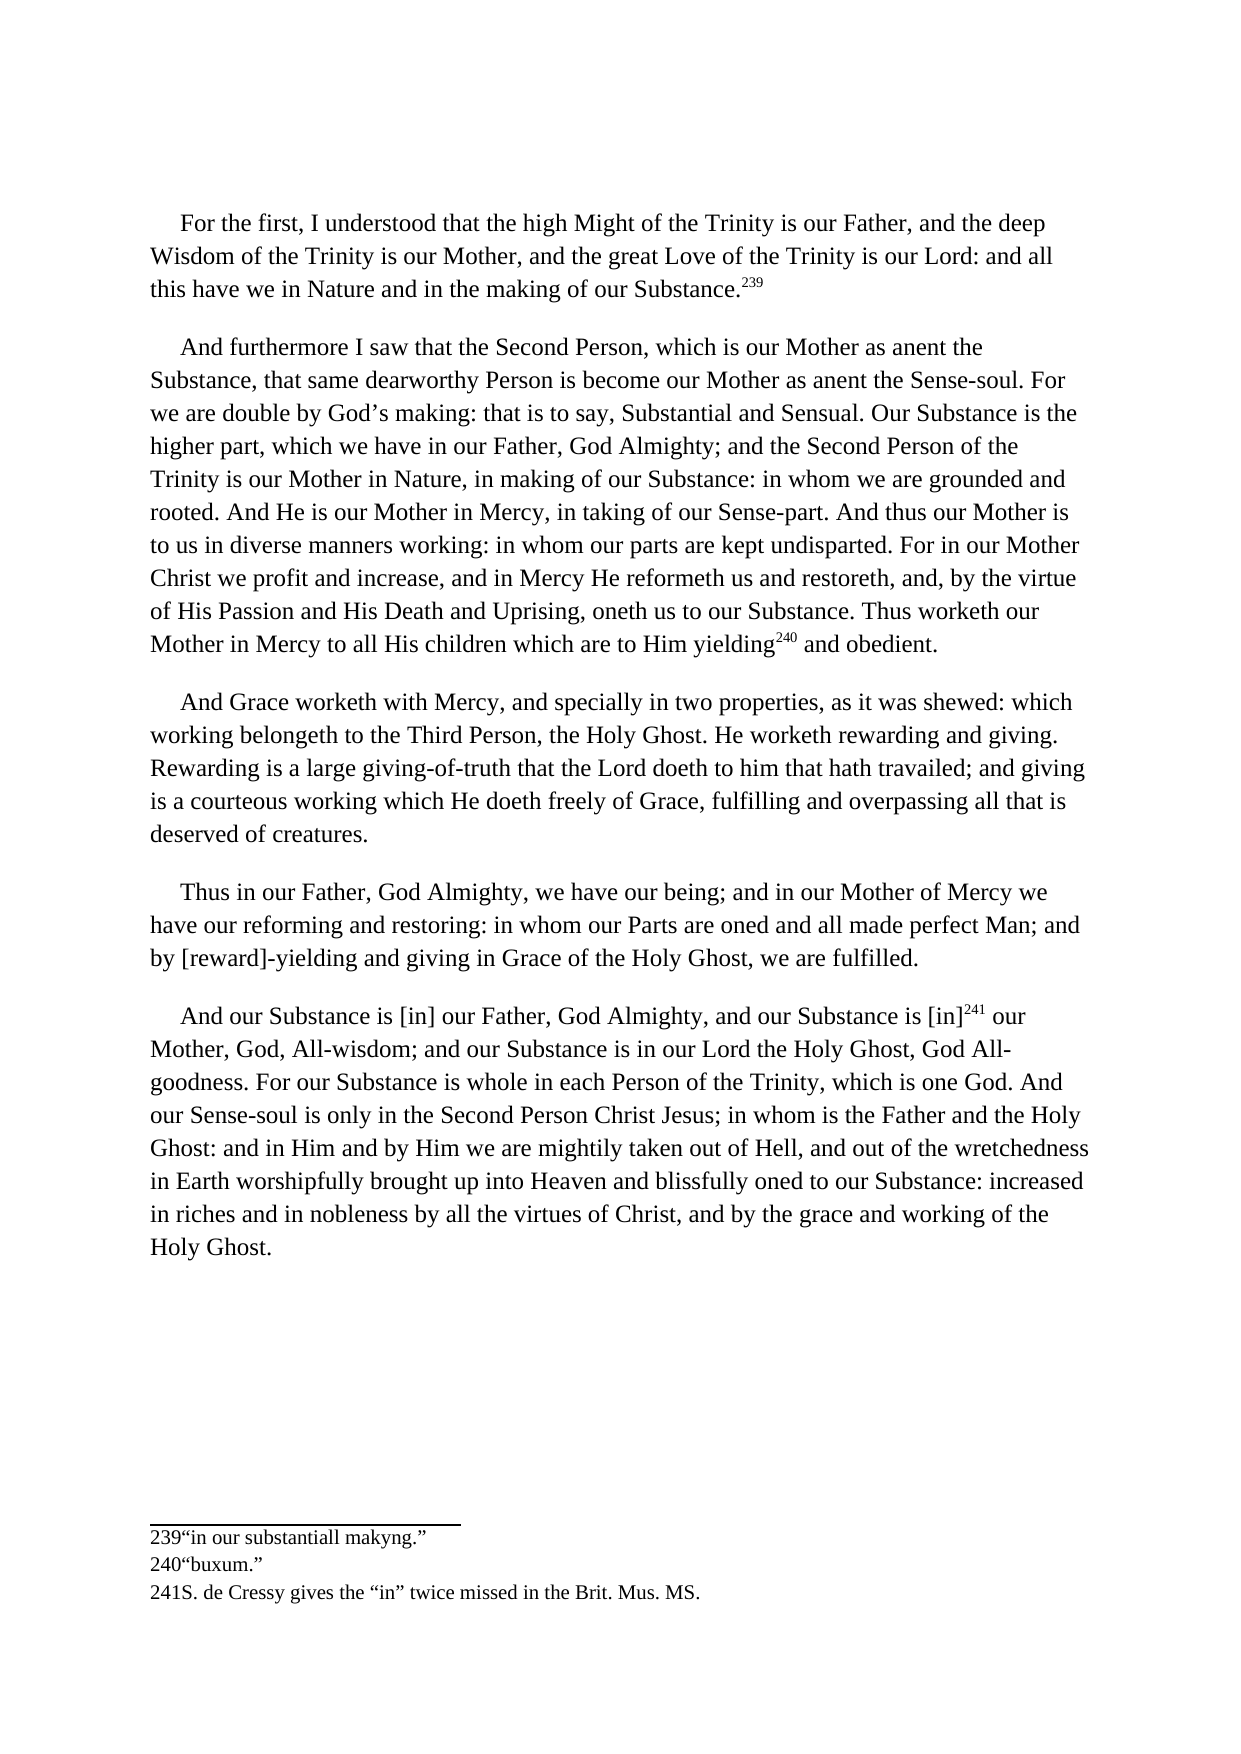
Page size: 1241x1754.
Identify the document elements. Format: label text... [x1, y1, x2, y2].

text For the first, I understood that the high Might of the Trinity is our Father, and the deep Wisdom of the Trinity is our Mother, and the great Love of the Trinity is our Lord: and all this have we in Nature and in the making of our Substance. [150, 208, 1090, 303]
text Thus in our Father, God Almighty, we have our being; and in our Mother of Mercy we have our reforming and restoring: in whom our Parts are oned and all made perfect Man; and by [reward]-yielding and giving in Grace of the Holy Ghost, we are fulfilled. [150, 877, 1090, 972]
text And furthermore I saw that the Second Person, which is our Mother as anent the Substance, that same dearworthy Person is become our Mother as anent the Sense-soul. For we are double by God’s making: that is to say, Substantial and Sensual. Our Substance is the higher part, which we have in our Father, God Almighty; and the Second Person of the Trinity is our Mother in Nature, in making of our Substance: in whom we are grounded and rooted. And He is our Mother in Mercy, in taking of our Sense-part. And thus our Mother is to us in diverse manners working: in whom our parts are kept undisparted. For in our Mother Christ we profit and increase, and in Mercy He reformeth us and restoreth, and, by the virtue of His Passion and His Death and Uprising, oneth us to our Substance. Thus worketh our Mother in Mercy to all His children which are to Him yielding and obedient. [150, 332, 1090, 658]
text “buxum.” [150, 1552, 1090, 1576]
text And Grace worketh with Mercy, and specially in two properties, as it was shewed: which working belongeth to the Third Person, the Holy Ghost. He worketh rewarding and giving. Rewarding is a large giving-of-truth that the Lord doeth to him that hath travailed; and giving is a courteous working which He doeth freely of Grace, fulfilling and overpassing all that is deserved of creatures. [150, 687, 1090, 848]
text And our Substance is [in] our Father, God Almighty, and our Substance is [in] our Mother, God, All-wisdom; and our Substance is in our Lord the Holy Ghost, God All-goodness. For our Substance is whole in each Person of the Trinity, which is one God. And our Sense-soul is only in the Second Person Christ Jesus; in whom is the Father and the Holy Ghost: and in Him and by Him we are mightily taken out of Hell, and out of the wretchedness in Earth worshipfully brought up into Heaven and blissfully oned to our Substance: increased in riches and in nobleness by all the virtues of Christ, and by the grace and working of the Holy Ghost. [150, 1001, 1090, 1261]
text S. de Cressy gives the “in” twice missed in the Brit. Mus. MS. [150, 1580, 1090, 1604]
text “in our substantiall makyng.” [150, 1525, 1090, 1549]
